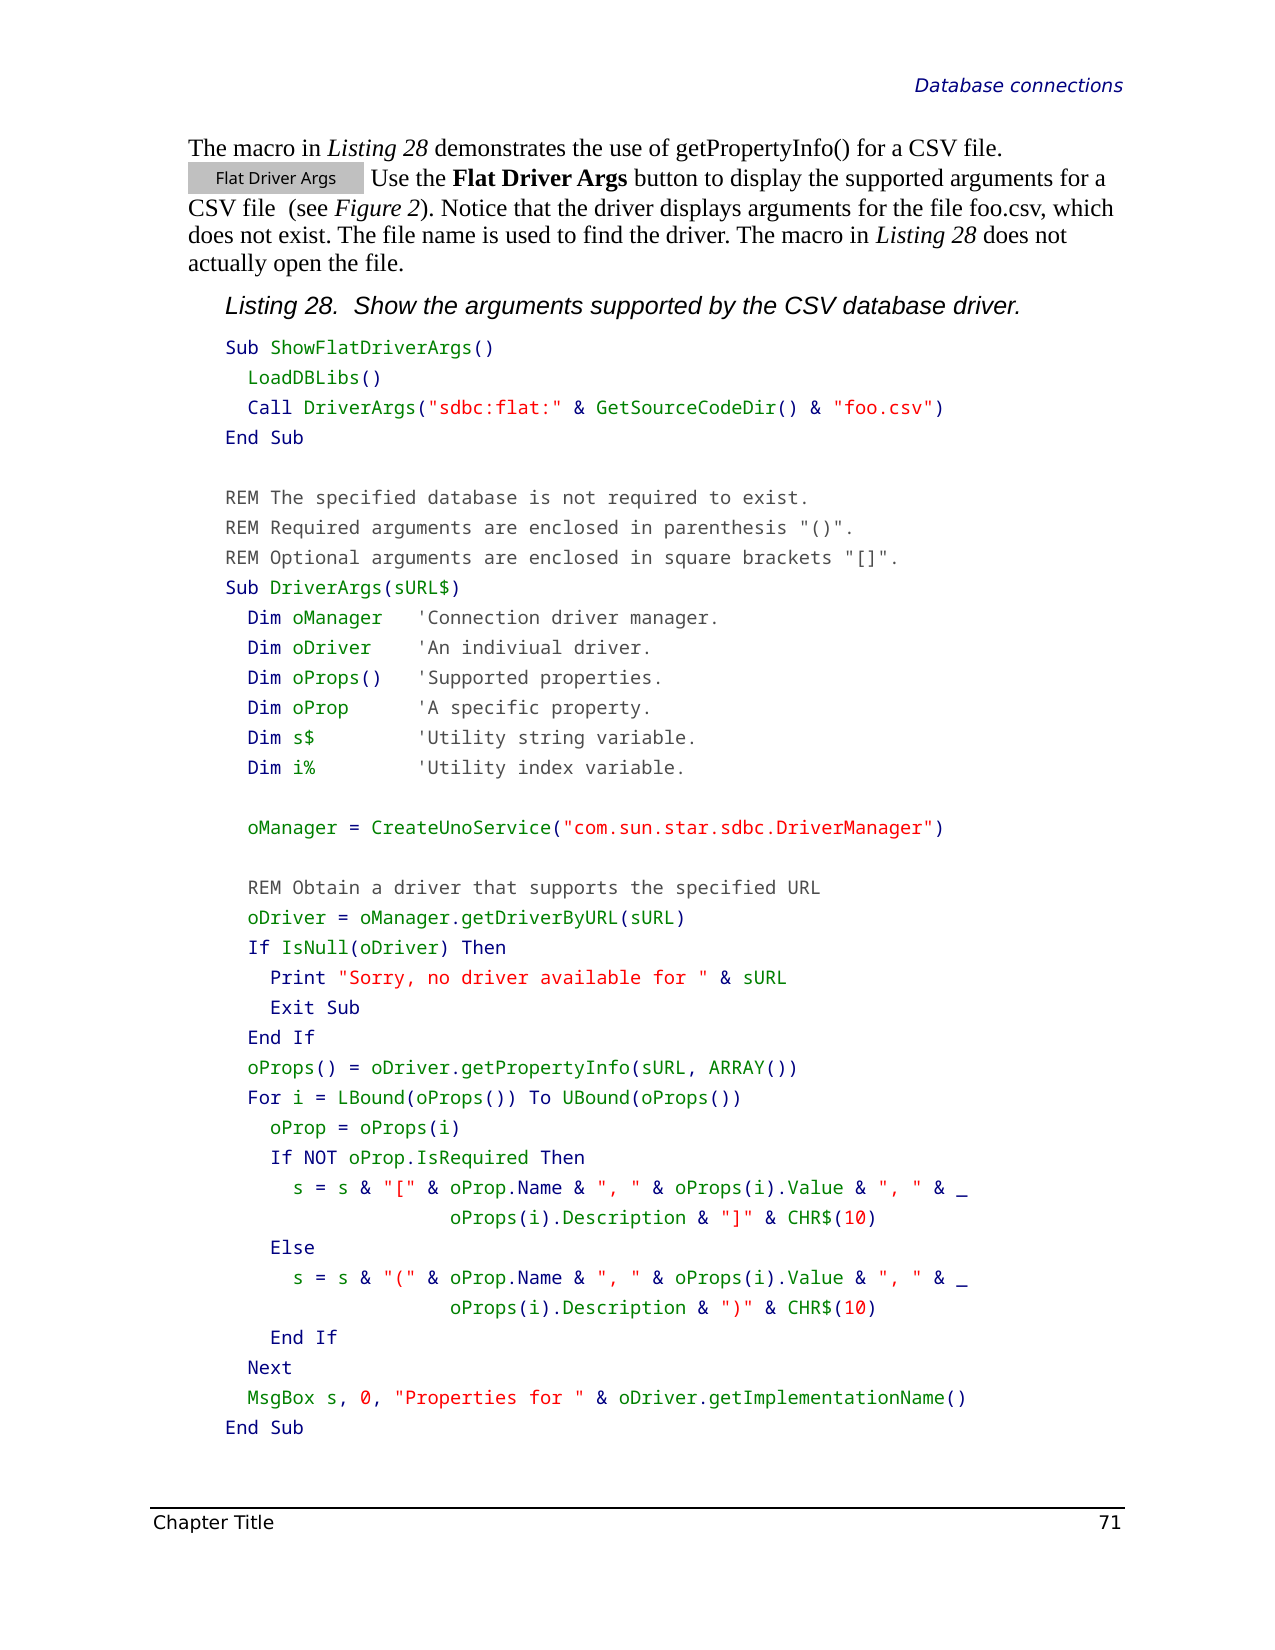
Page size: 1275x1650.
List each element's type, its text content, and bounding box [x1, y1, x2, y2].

text If NOT oProp.IsRequired Then [225, 1145, 1050, 1170]
text MsgBox s, 0, "Properties for " & oDriver.getImplementationName() [225, 1385, 1050, 1410]
text oProps() = oDriver.getPropertyInfo(sURL, ARRAY()) [225, 1055, 1050, 1080]
text Sub DriverArgs(sURL$) [225, 575, 1050, 600]
text REM Obtain a driver that supports the specified URL [225, 875, 1050, 900]
text Call DriverArgs("sdbc:flat:" & GetSourceCodeDir() & "foo.csv") [225, 395, 1050, 420]
text End If [225, 1325, 1050, 1350]
text Dim oProp 'A specific property. [225, 695, 1050, 720]
list Listing 28. Show the arguments supported by the CSV database driver. [225, 292, 1125, 320]
text Dim oManager 'Connection driver manager. [225, 605, 1050, 630]
text oManager = CreateUnoService("com.sun.star.sdbc.DriverManager") [225, 815, 1050, 840]
text REM The specified database is not required to exist. [225, 485, 1050, 510]
text REM Required arguments are enclosed in parenthesis "()". [225, 515, 1050, 540]
text The macro in Listing 28 demonstrates the use of getPropertyInfo() for a CSV file. Use the Flat Driver Args button to display the supported arguments for a CSV file (see Figure 2). Notice that the driver displays arguments for the file foo.csv, which does not exist. The file name is used to find the driver. The macro in Listing 28 does not actually open the file. [188, 134, 1125, 277]
text Sub ShowFlatDriverArgs() [225, 335, 1050, 360]
text Dim s$ 'Utility string variable. [225, 725, 1050, 750]
text REM Optional arguments are enclosed in square brackets "[]". [225, 545, 1050, 570]
text Else [225, 1235, 1050, 1260]
text s = s & "[" & oProp.Name & ", " & oProps(i).Value & ", " & _ [225, 1175, 1050, 1200]
text oDriver = oManager.getDriverByURL(sURL) [225, 905, 1050, 930]
text Dim oDriver 'An indiviual driver. [225, 635, 1050, 660]
text Next [225, 1355, 1050, 1380]
text End Sub [225, 425, 1050, 450]
text Exit Sub [225, 995, 1050, 1020]
text s = s & "(" & oProp.Name & ", " & oProps(i).Value & ", " & _ [225, 1265, 1050, 1290]
text If IsNull(oDriver) Then [225, 935, 1050, 960]
text oProp = oProps(i) [225, 1115, 1050, 1140]
text oProps(i).Description & ")" & CHR$(10) [225, 1295, 1050, 1320]
text oProps(i).Description & "]" & CHR$(10) [225, 1205, 1050, 1230]
text Dim oProps() 'Supported properties. [225, 665, 1050, 690]
text Dim i% 'Utility index variable. [225, 755, 1050, 780]
text For i = LBound(oProps()) To UBound(oProps()) [225, 1085, 1050, 1110]
text LoadDBLibs() [225, 365, 1050, 390]
text Print "Sorry, no driver available for " & sURL [225, 965, 1050, 990]
text End If [225, 1025, 1050, 1050]
text End Sub [225, 1415, 1050, 1440]
